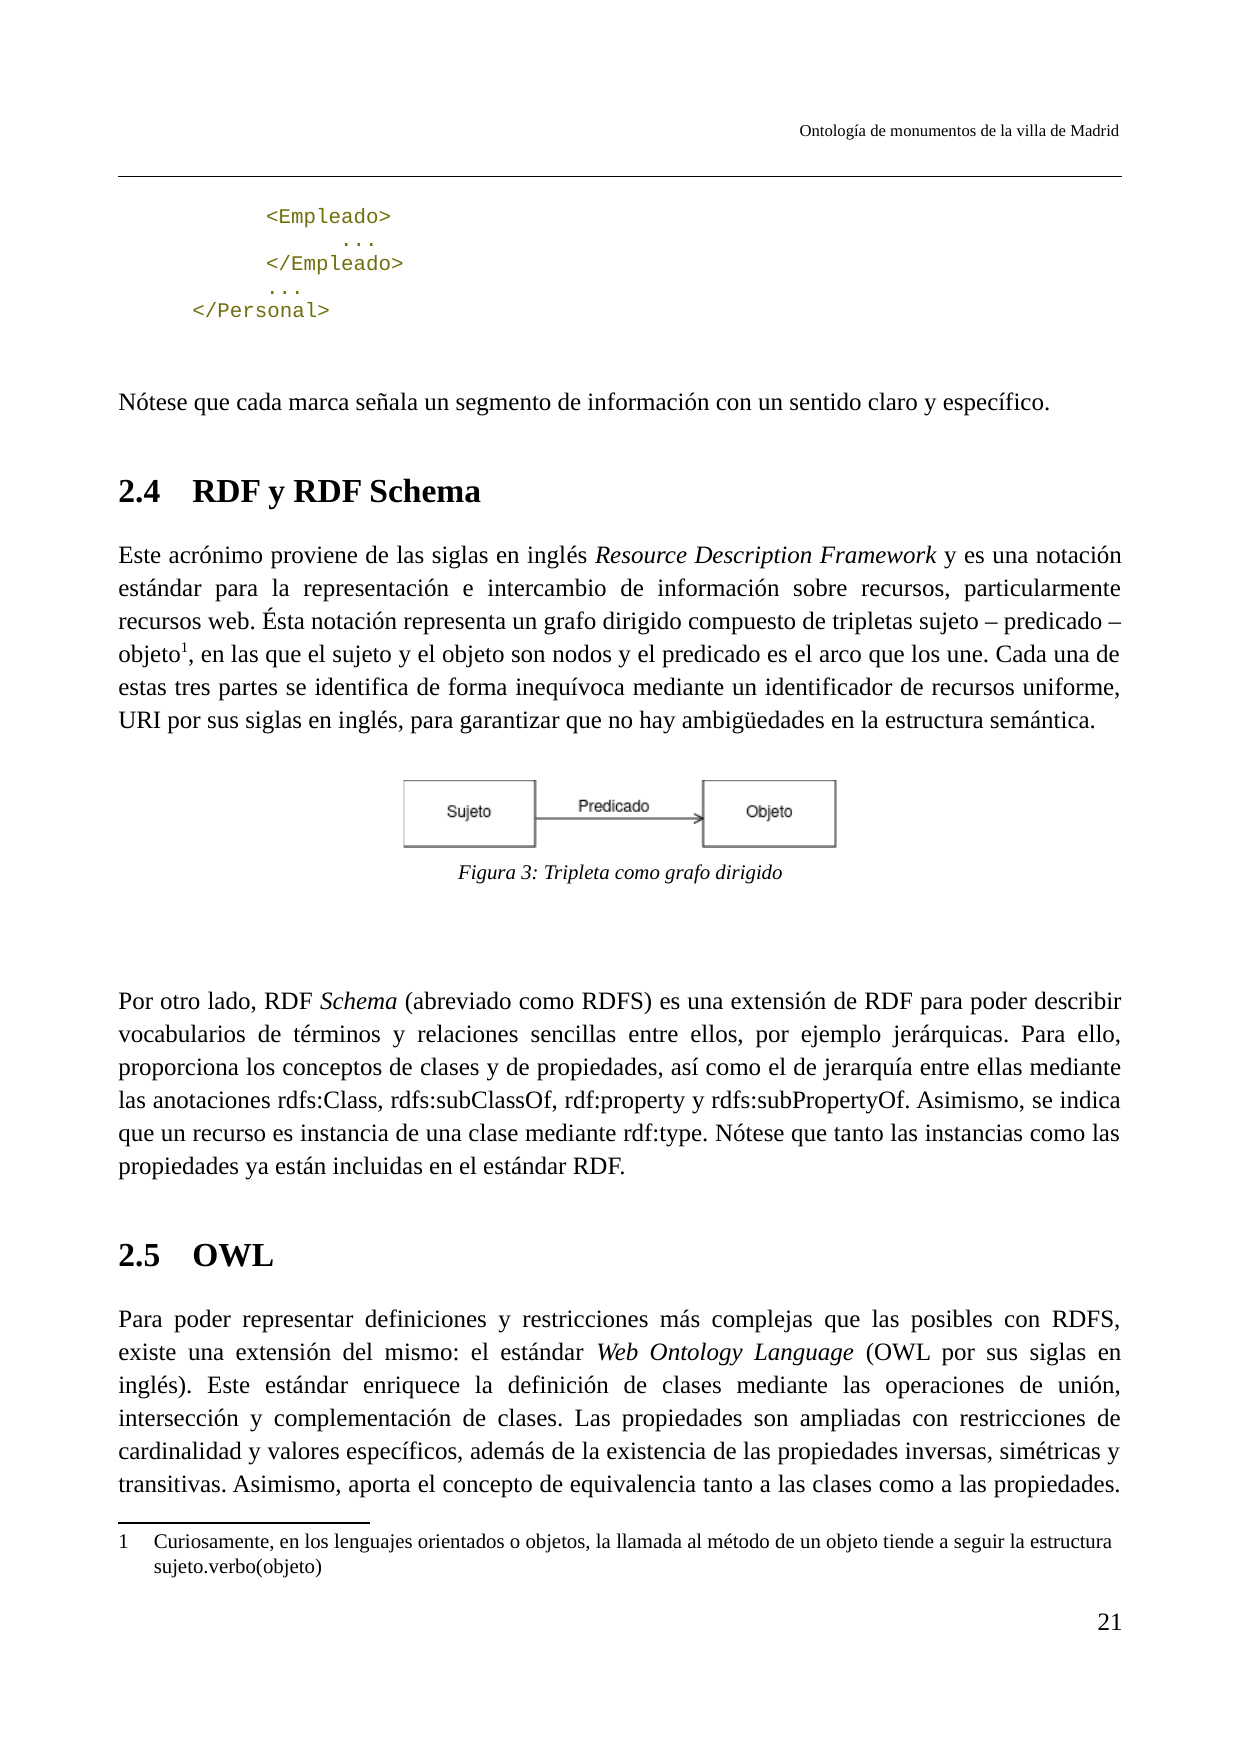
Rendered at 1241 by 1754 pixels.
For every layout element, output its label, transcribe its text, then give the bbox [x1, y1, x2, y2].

text </Empleado> ... [118, 253, 1122, 300]
subtitle OWL [118, 1235, 1122, 1274]
text ... [118, 229, 1122, 253]
text Nótese que cada marca señala un segmento de información con un sentido claro y específico. [118, 387, 1122, 416]
subtitle RDF y RDF Schema [118, 471, 1122, 510]
text Por otro lado, RDF Schema (abreviado como RDFS) es una extensión de RDF para poder describir vocabularios de términos y relaciones sencillas entre ellos, por ejemplo jerárquicas. Para ello, proporciona los conceptos de clases y de propiedades, así como el de jerarquía entre ellas mediante las anotaciones rdfs:Class, rdfs:subClassOf, rdf:property y rdfs:subPropertyOf. Asimismo, se indica que un recurso es instancia de una clase mediante rdf:type. Nótese que tanto las instancias como las propiedades ya están incluidas en el estándar RDF. [118, 986, 1122, 1180]
text Figura 3: Tripleta como grafo dirigido [403, 848, 837, 884]
text Curiosamente, en los lenguajes orientados o objetos, la llamada al método de un objeto tiende a seguir la estructura sujeto.verbo(objeto) [118, 1529, 1122, 1578]
text </Personal> [118, 300, 1122, 324]
text <Empleado> [118, 206, 1122, 229]
picture [403, 780, 837, 848]
text Este acrónimo proviene de las siglas en inglés Resource Description Framework y es una notación estándar para la representación e intercambio de información sobre recursos, particularmente recursos web. Ésta notación representa un grafo dirigido compuesto de tripletas sujeto – predicado – objeto, en las que el sujeto y el objeto son nodos y el predicado es el arco que los une. Cada una de estas tres partes se identifica de forma inequívoca mediante un identificador de recursos uniforme, URI por sus siglas en inglés, para garantizar que no hay ambigüedades en la estructura semántica. [118, 540, 1122, 733]
text Para poder representar definiciones y restricciones más complejas que las posibles con RDFS, existe una extensión del mismo: el estándar Web Ontology Language (OWL por sus siglas en inglés). Este estándar enriquece la definición de clases mediante las operaciones de unión, intersección y complementación de clases. Las propiedades son ampliadas con restricciones de cardinalidad y valores específicos, además de la existencia de las propiedades inversas, simétricas y transitivas. Asimismo, aporta el concepto de equivalencia tanto a las clases como a las propiedades. [118, 1304, 1122, 1497]
